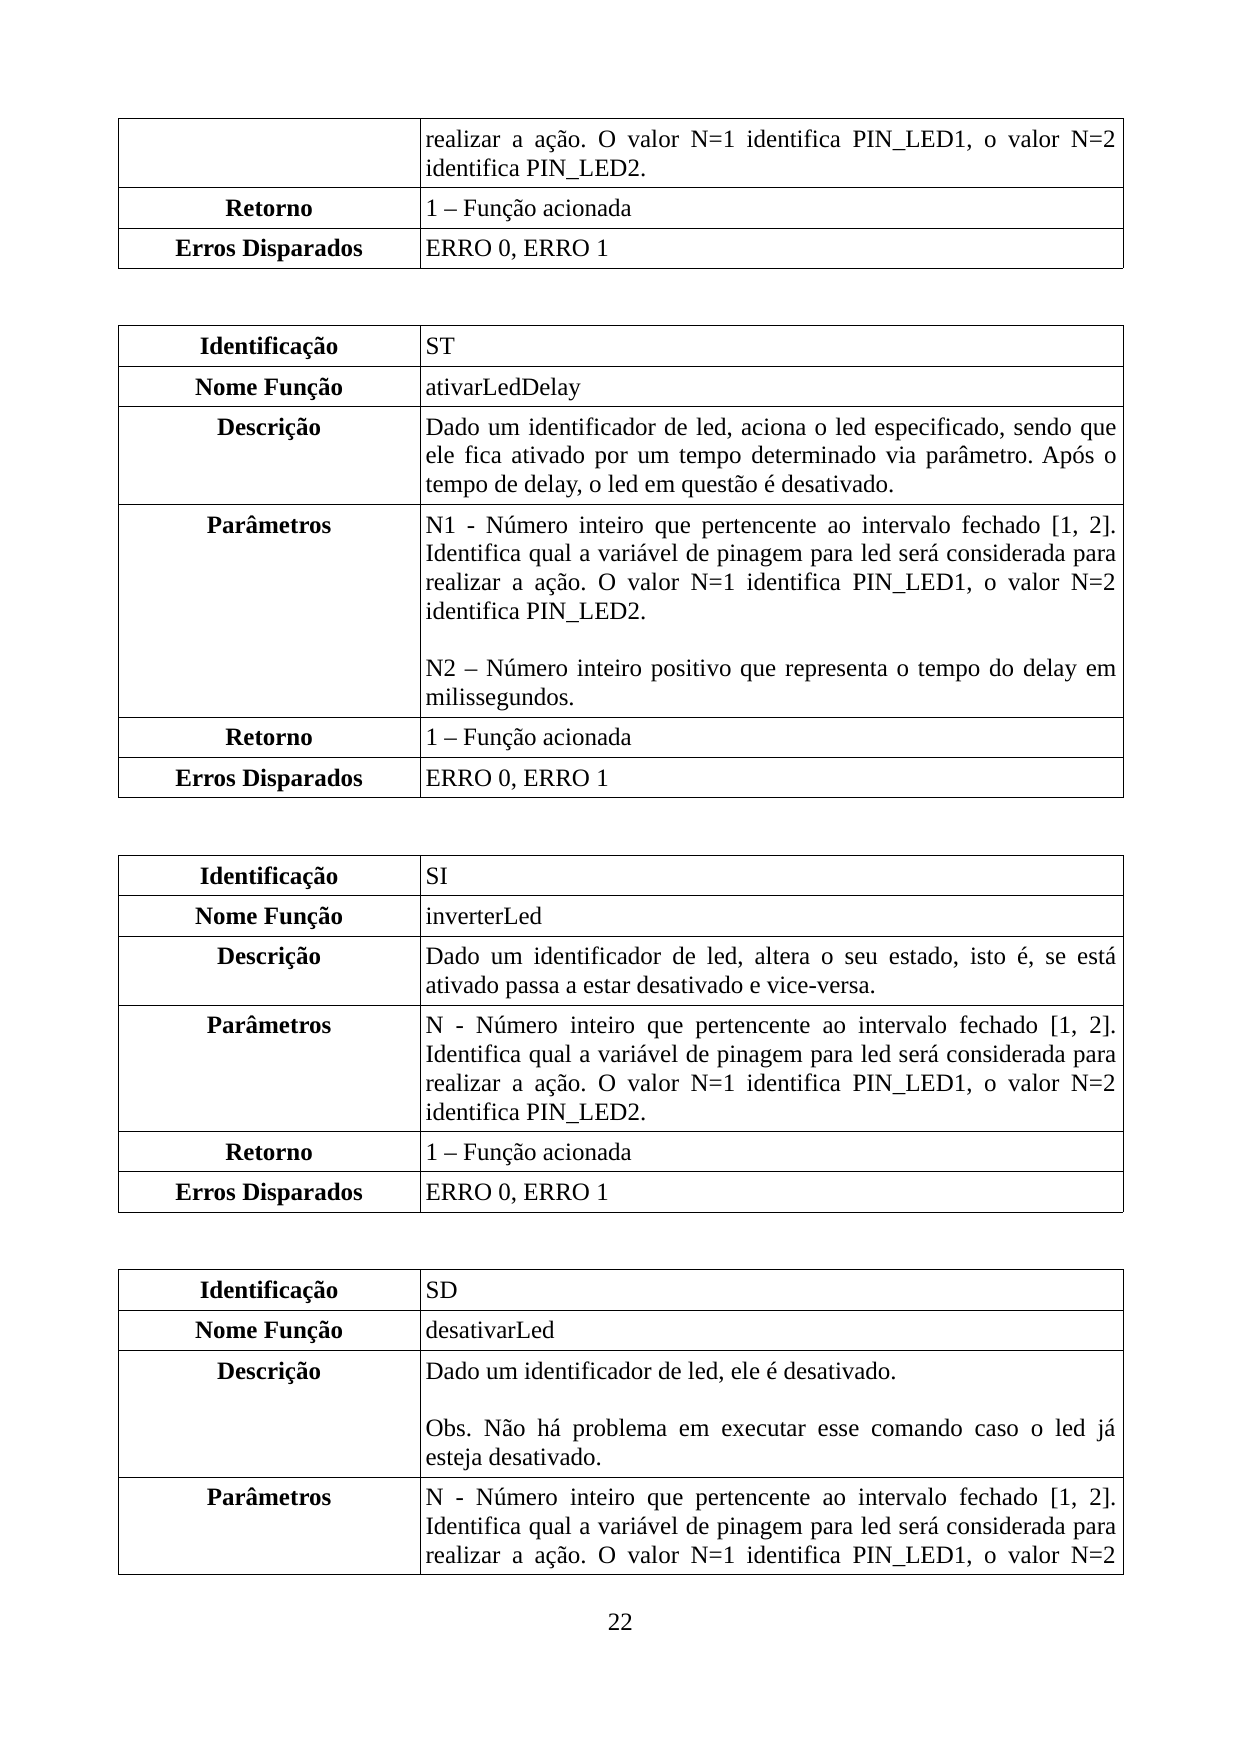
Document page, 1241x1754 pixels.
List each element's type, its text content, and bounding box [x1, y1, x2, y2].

table_cell Parâmetros [119, 505, 420, 717]
table_cell Dado um identificador de led, aciona o led especificado, sendo que ele fica ativado por um tempo determinado via parâmetro. Após o tempo de delay, o led em questão é desativado. [421, 407, 1123, 504]
table_cell Nome Função [119, 896, 420, 936]
table_cell [119, 119, 420, 187]
table_cell Dado um identificador de led, ele é desativado. Obs. Não há problema em executar esse comando caso o led já esteja desativado. [421, 1351, 1123, 1477]
table_cell inverterLed [421, 896, 1123, 936]
table_cell Parâmetros [119, 1478, 420, 1574]
table_header ST [421, 326, 1123, 366]
table_cell realizar a ação. O valor N=1 identifica PIN_LED1, o valor N=2 identifica PIN_LED2. [421, 119, 1123, 187]
table_header Identificação [119, 326, 420, 366]
table_cell Descrição [119, 1351, 420, 1477]
table_cell ativarLedDelay [421, 367, 1123, 406]
table_header SI [421, 856, 1123, 895]
table_cell N1 - Número inteiro que pertencente ao intervalo fechado [1, 2]. Identifica qual a variável de pinagem para led será considerada para realizar a ação. O valor N=1 identifica PIN_LED1, o valor N=2 identifica PIN_LED2. N2 – Número inteiro positivo que representa o tempo do delay em milissegundos. [421, 505, 1123, 717]
table_cell Nome Função [119, 1311, 420, 1350]
table_cell Descrição [119, 937, 420, 1004]
table_cell Retorno [119, 718, 420, 757]
table_cell Dado um identificador de led, altera o seu estado, isto é, se está ativado passa a estar desativado e vice-versa. [421, 937, 1123, 1004]
table_cell Erros Disparados [119, 758, 420, 797]
table_cell N - Número inteiro que pertencente ao intervalo fechado [1, 2]. Identifica qual a variável de pinagem para led será considerada para realizar a ação. O valor N=1 identifica PIN_LED1, o valor N=2 [421, 1478, 1123, 1574]
table_cell ERRO 0, ERRO 1 [421, 758, 1123, 797]
table_header Identificação [119, 856, 420, 895]
table_cell Descrição [119, 407, 420, 504]
table_header SD [421, 1270, 1123, 1310]
table_cell 1 – Função acionada [421, 718, 1123, 757]
table_cell Retorno [119, 188, 420, 227]
table_header Identificação [119, 1270, 420, 1310]
table_cell Parâmetros [119, 1006, 420, 1131]
table_cell Erros Disparados [119, 229, 420, 268]
table_cell N - Número inteiro que pertencente ao intervalo fechado [1, 2]. Identifica qual a variável de pinagem para led será considerada para realizar a ação. O valor N=1 identifica PIN_LED1, o valor N=2 identifica PIN_LED2. [421, 1006, 1123, 1131]
table_cell ERRO 0, ERRO 1 [421, 1172, 1123, 1212]
table_cell Erros Disparados [119, 1172, 420, 1212]
table_cell Retorno [119, 1132, 420, 1171]
table_cell desativarLed [421, 1311, 1123, 1350]
table_cell Nome Função [119, 367, 420, 406]
table_cell 1 – Função acionada [421, 1132, 1123, 1171]
table_cell 1 – Função acionada [421, 188, 1123, 227]
table_cell ERRO 0, ERRO 1 [421, 229, 1123, 268]
